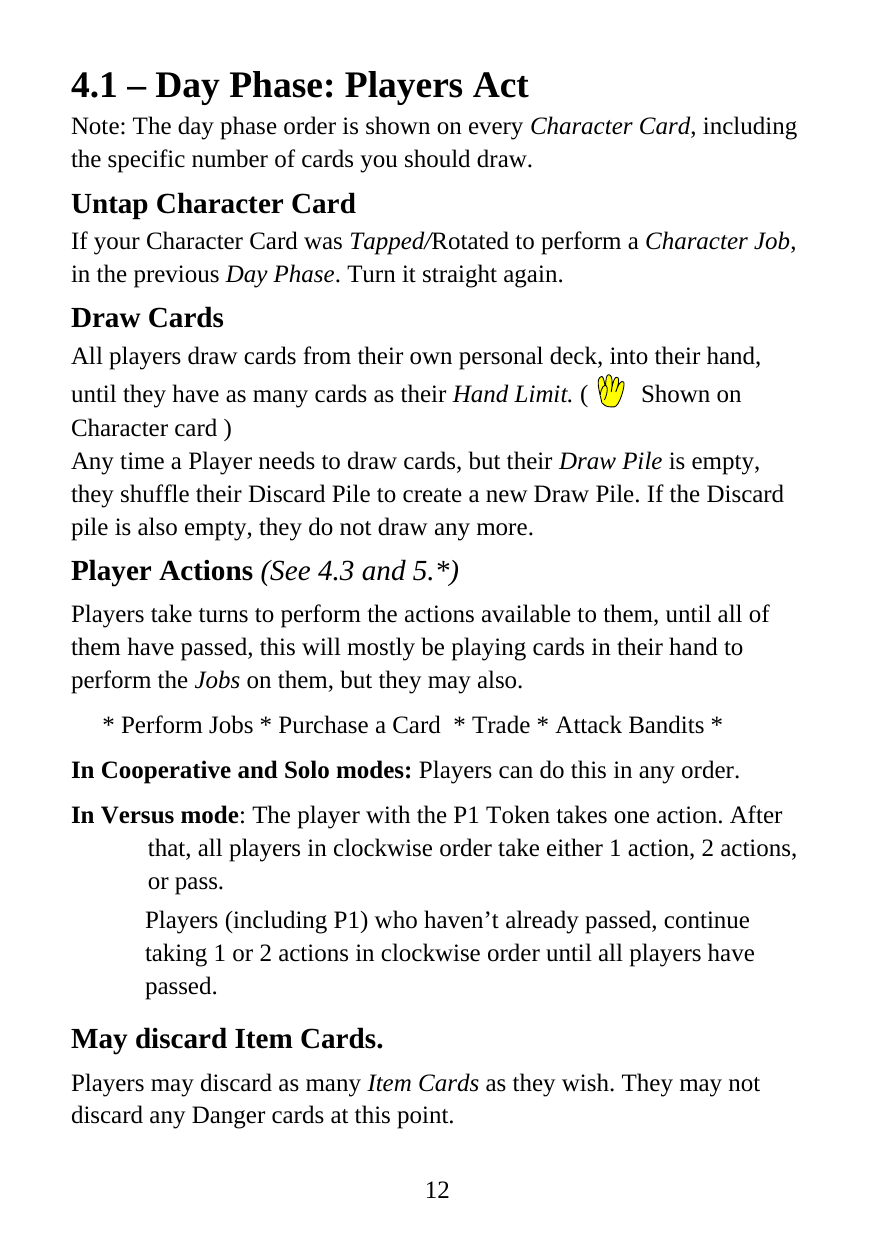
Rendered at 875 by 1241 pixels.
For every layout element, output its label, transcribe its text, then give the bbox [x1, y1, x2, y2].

subtitle 4.1 – Day Phase: Players Act [71, 62, 803, 105]
text All players draw cards from their own personal deck, into their hand, until they have as many cards as their Hand Limit. ( Shown on Character card ) [71, 341, 803, 441]
text In Cooperative and Solo modes: Players can do this in any order. [71, 755, 803, 784]
subtitle May discard Item Cards. [71, 1022, 803, 1055]
text In Versus mode: The player with the P1 Token takes one action. After that, all players in clockwise order take either 1 action, 2 actions, or pass. [71, 800, 803, 895]
text Any time a Player needs to draw cards, but their Draw Pile is empty, they shuffle their Discard Pile to create a new Draw Pile. If the Discard pile is also empty, they do not draw any more. [71, 446, 803, 541]
subtitle Draw Cards [71, 301, 803, 334]
text Players (including P1) who haven’t already passed, continue taking 1 or 2 actions in clockwise order until all players have passed. [145, 905, 803, 1000]
text If your Character Card was Tapped/Rotated to perform a Character Job, in the previous Day Phase. Turn it straight again. [71, 226, 803, 288]
subtitle Untap Character Card [71, 186, 803, 219]
subtitle Player Actions (See 4.3 and 5.*) [71, 553, 803, 587]
text Players may discard as many Item Cards as they wish. They may not discard any Danger cards at this point. [71, 1068, 803, 1129]
text Players take turns to perform the actions available to them, until all of them have passed, this will mostly be playing cards in their hand to perform the Jobs on them, but they may also. [71, 599, 803, 694]
text Note: The day phase order is shown on every Character Card, including the specific number of cards you should draw. [71, 111, 803, 173]
text * Perform Jobs * Purchase a Card * Trade * Attack Bandits * [71, 710, 803, 739]
